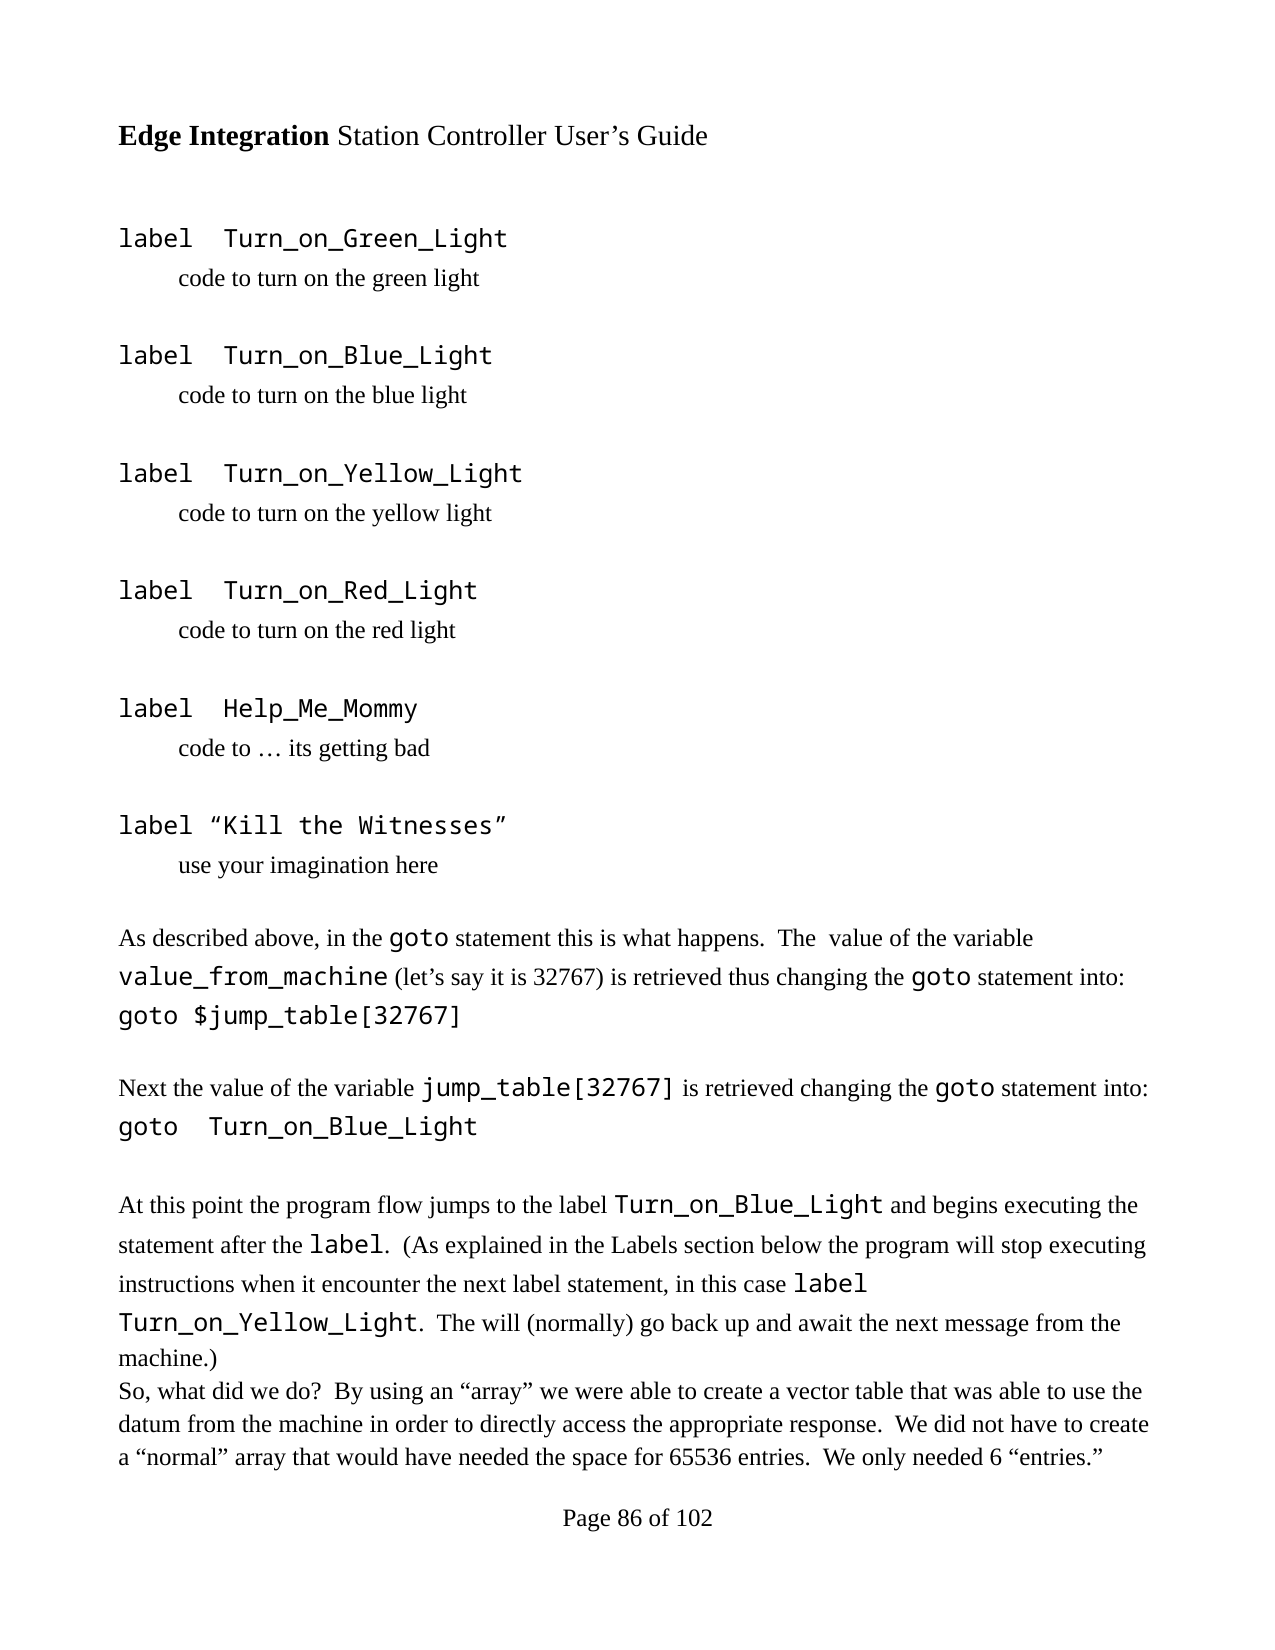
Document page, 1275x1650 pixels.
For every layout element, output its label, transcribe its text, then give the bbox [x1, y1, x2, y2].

text goto $jump_table[32767] [118, 997, 1157, 1032]
text Next the value of the variable jump_table[32767] is retrieved changing the goto statement into: [118, 1070, 1157, 1104]
text code to turn on the green light [118, 259, 1157, 293]
text label Turn_on_Green_Light [118, 220, 1157, 254]
text label Turn_on_Blue_Light [118, 338, 1157, 372]
text label “Kill the Witnesses” [118, 808, 1157, 842]
text code to turn on the blue light [118, 377, 1157, 411]
text goto Turn_on_Blue_Light [118, 1109, 1157, 1143]
text As described above, in the goto statement this is what happens. The value of the variable value_from_machine (let’s say it is 32767) is retrieved thus changing the goto statement into: [118, 919, 1157, 992]
text label Turn_on_Red_Light [118, 573, 1157, 607]
text code to turn on the yellow light [118, 494, 1157, 528]
text label Turn_on_Yellow_Light [118, 455, 1157, 489]
text use your imagination here [118, 847, 1157, 881]
text code to turn on the red light [118, 612, 1157, 646]
text label Help_Me_Mommy [118, 690, 1157, 724]
text At this point the program flow jumps to the label Turn_on_Blue_Light and begins executing the statement after the label. (As explained in the Labels section below the program will stop executing instructions when it encounter the next label statement, in this case label Turn_on_Yellow_Light. The will (normally) go back up and await the next message from the machine.) [118, 1187, 1157, 1372]
text code to … its getting bad [118, 729, 1157, 763]
text So, what did we do? By using an “array” we were able to create a vector table that was able to use the datum from the machine in order to directly access the appropriate response. We did not have to create a “normal” array that would have needed the space for 65536 entries. We only needed 6 “entries.” [118, 1376, 1157, 1471]
